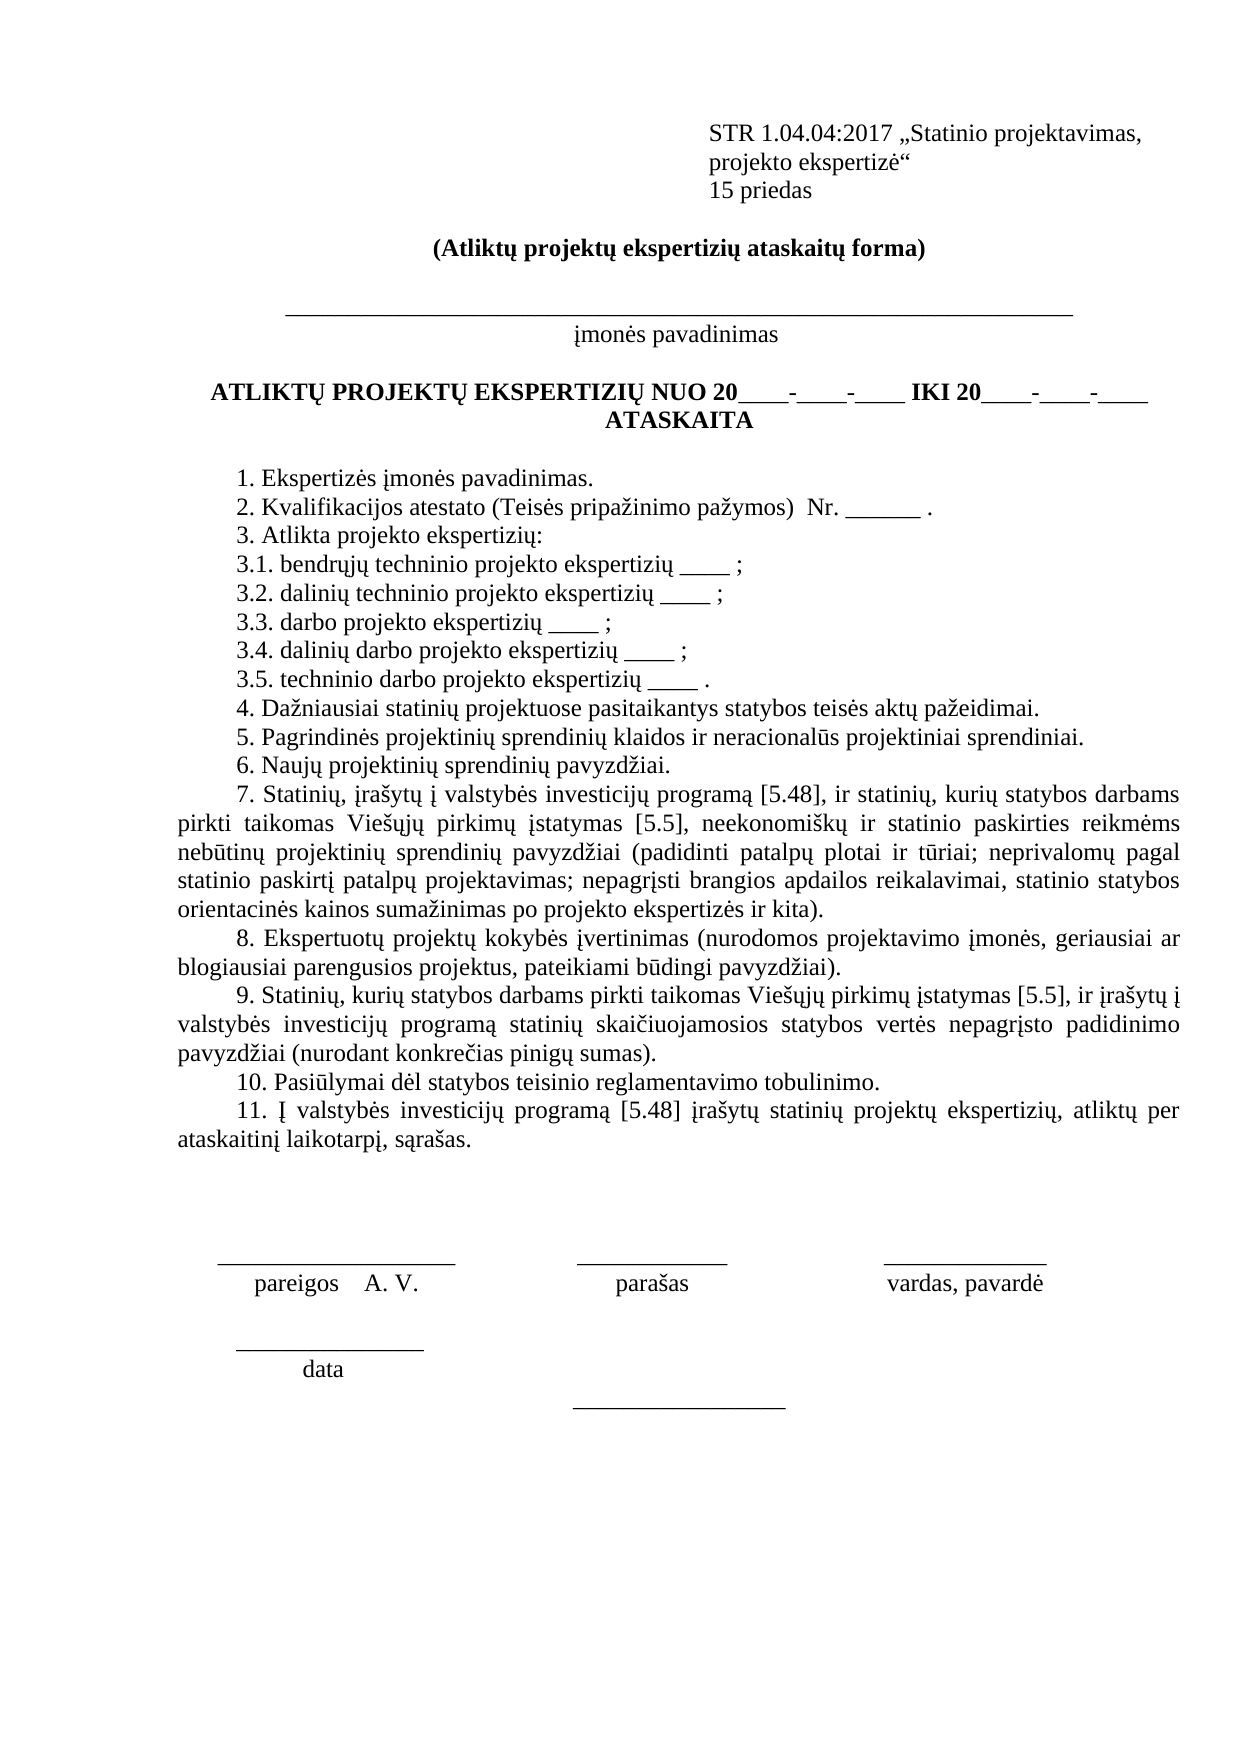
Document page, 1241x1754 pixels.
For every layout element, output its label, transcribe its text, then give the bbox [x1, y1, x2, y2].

text 10. Pasiūlymai dėl statybos teisinio reglamentavimo tobulinimo. [177, 1067, 1181, 1096]
text 4. Dažniausiai statinių projektuose pasitaikantys statybos teisės aktų pažeidimai. [177, 693, 1181, 722]
text įmonės pavadinimas [177, 319, 1181, 348]
text data [177, 1354, 1181, 1383]
text 15 priedas [472, 176, 1181, 204]
text (Atliktų projektų ekspertizių ataskaitų forma) [177, 233, 1181, 262]
text 3.2. dalinių techninio projekto ekspertizių ____ ; [177, 578, 1181, 607]
table_header _____________ vardas, pavardė [809, 1239, 1122, 1297]
text 3.3. darbo projekto ekspertizių ____ ; [177, 607, 1181, 636]
text _________________ [177, 1383, 1181, 1412]
text 1. Ekspertizės įmonės pavadinimas. [177, 463, 1181, 492]
text 3.1. bendrųjų techninio projekto ekspertizių ____ ; [177, 549, 1181, 578]
text 7. Statinių, įrašytų į valstybės investicijų programą [5.48], ir statinių, kurių statybos darbams pirkti taikomas Viešųjų pirkimų įstatymas [5.5], neekonomiškų ir statinio paskirties reikmėms nebūtinų projektinių sprendinių pavyzdžiai (padidinti patalpų plotai ir tūriai; neprivalomų pagal statinio paskirtį patalpų projektavimas; nepagrįsti brangios apdailos reikalavimai, statinio statybos orientacinės kainos sumažinimas po projekto ekspertizės ir kita). [177, 779, 1181, 923]
text 2. Kvalifikacijos atestato (Teisės pripažinimo pažymos) Nr. ______ . [177, 492, 1181, 521]
text 6. Naujų projektinių sprendinių pavyzdžiai. [177, 751, 1181, 779]
text 8. Ekspertuotų projektų kokybės įvertinimas (nurodomos projektavimo įmonės, geriausiai ar blogiausiai parengusios projektus, pateikiami būdingi pavyzdžiai). [177, 923, 1181, 981]
text 11. Į valstybės investicijų programą [5.48] įrašytų statinių projektų ekspertizių, atliktų per ataskaitinį laikotarpį, sąrašas. [177, 1096, 1181, 1153]
text STR 1.04.04:2017 „Statinio projektavimas, [472, 118, 1181, 147]
text _______________ [177, 1326, 1181, 1354]
text projekto ekspertizė“ [472, 147, 1181, 176]
text 9. Statinių, kurių statybos darbams pirkti taikomas Viešųjų pirkimų įstatymas [5.5], ir įrašytų į valstybės investicijų programą statinių skaičiuojamosios statybos vertės nepagrįsto padidinimo pavyzdžiai (nurodant konkrečias pinigų sumas). [177, 981, 1181, 1067]
text 3. Atlikta projekto ekspertizių: [177, 521, 1181, 549]
text 5. Pagrindinės projektinių sprendinių klaidos ir neracionalūs projektiniai sprendiniai. [177, 722, 1181, 751]
text 3.4. dalinių darbo projekto ekspertizių ____ ; [177, 636, 1181, 664]
text 3.5. techninio darbo projekto ekspertizių ____ . [177, 664, 1181, 693]
text Atliktų projektų ekspertizių nuo 20____-____-____ IKI 20____-____-____ ataskaita [177, 377, 1181, 434]
text _______________________________________________________________ [177, 291, 1181, 319]
table_header ____________ parašas [496, 1239, 808, 1297]
table_header ___________________ pareigos A. V. [177, 1239, 496, 1297]
